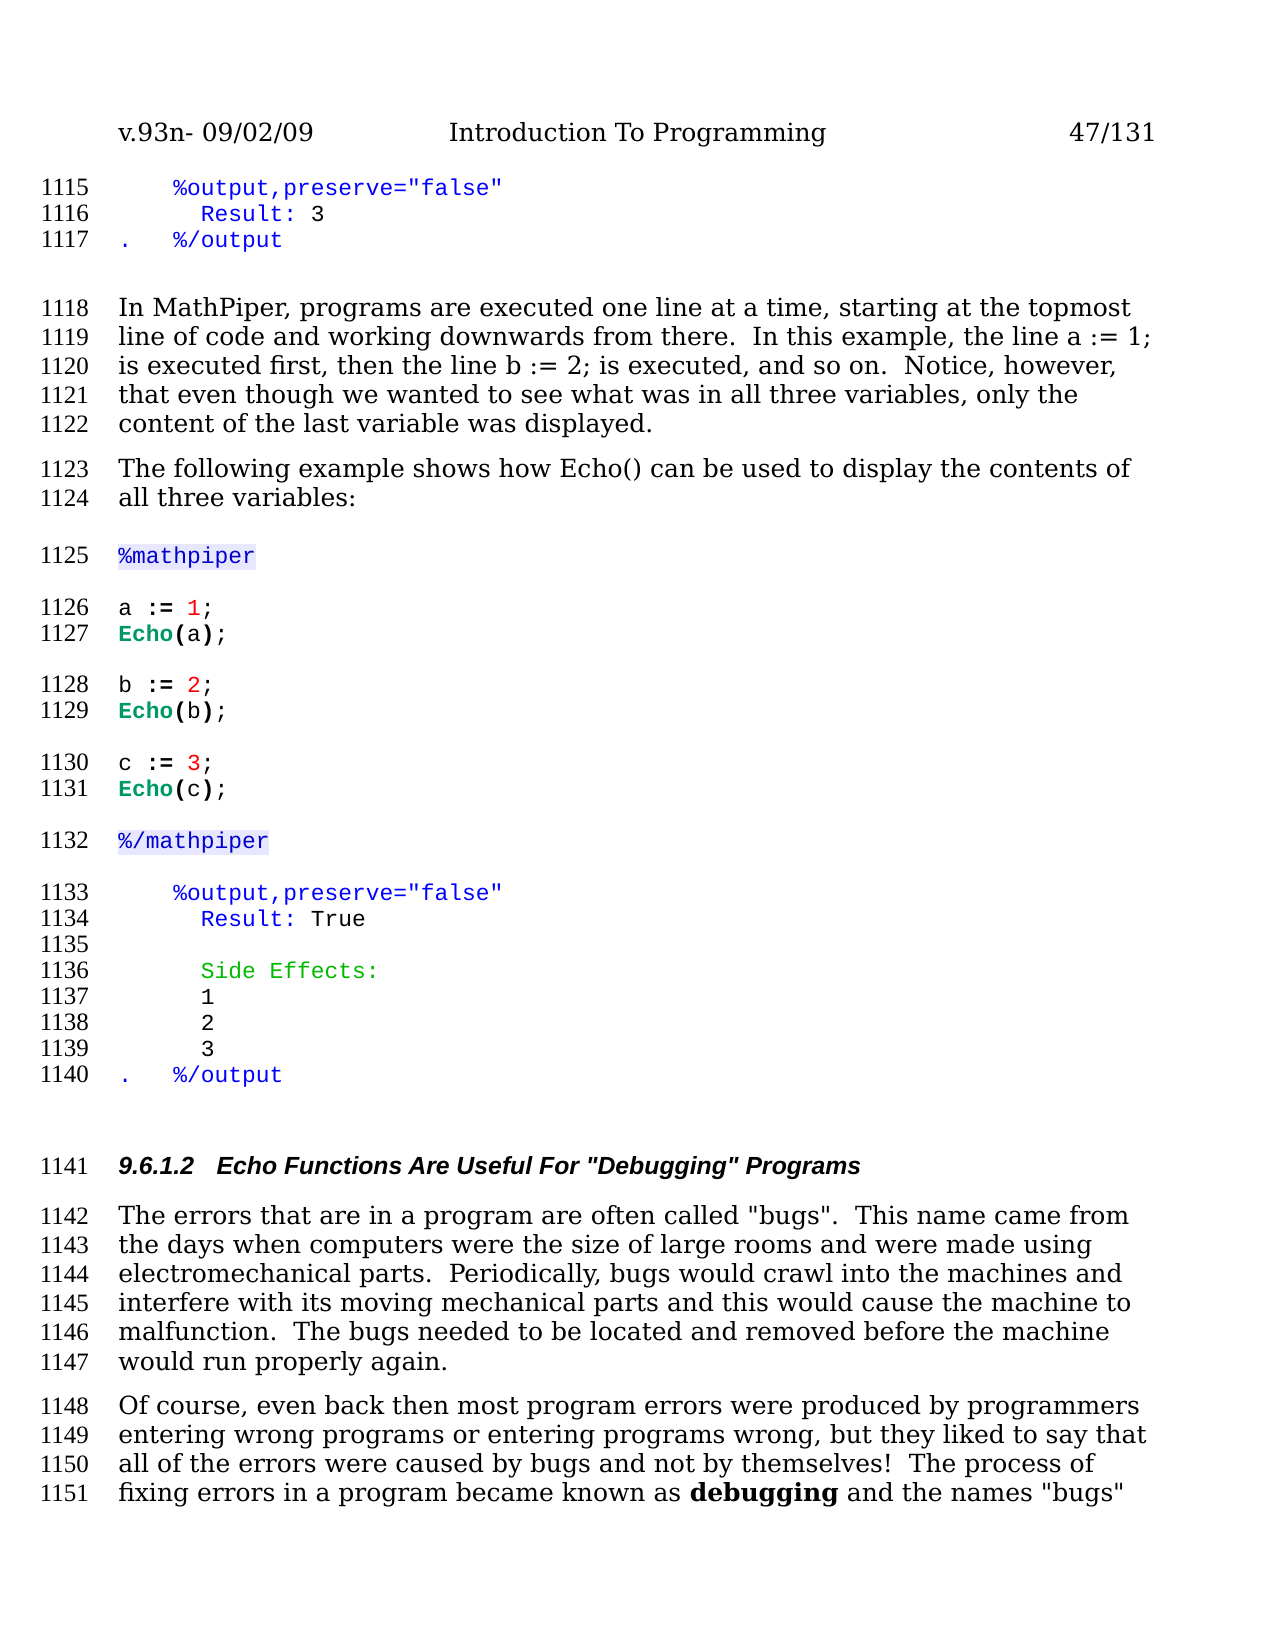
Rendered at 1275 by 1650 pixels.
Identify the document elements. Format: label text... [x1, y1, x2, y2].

text c := 3; [118, 752, 1157, 778]
text Result: 3 [118, 203, 1157, 229]
text Echo(a); [118, 622, 1157, 648]
text %mathpiper [118, 544, 1157, 570]
text Echo(c); [118, 778, 1157, 803]
text The errors that are in a program are often called "bugs". This name came from the days when computers were the size of large rooms and were made using electromechanical parts. Periodically, bugs would crawl into the machines and interfere with its moving mechanical parts and this would cause the machine to malfunction. The bugs needed to be located and removed before the machine would run properly again. [118, 1201, 1157, 1376]
text 3 [118, 1037, 1157, 1063]
text . %/output [118, 229, 1157, 254]
text 2 [118, 1011, 1157, 1037]
text 1 [118, 985, 1157, 1011]
text Result: True [118, 907, 1157, 933]
text Of course, even back then most program errors were produced by programmers entering wrong programs or entering programs wrong, but they liked to say that all of the errors were caused by bugs and not by themselves! The process of fixing errors in a program became known as debugging and the names "bugs" [118, 1391, 1157, 1508]
text %output,preserve="false" [118, 881, 1157, 907]
text The following example shows how Echo() can be used to display the contents of all three variables: [118, 454, 1157, 512]
subtitle Echo Functions Are Useful For "Debugging" Programs [118, 1151, 1157, 1180]
text Echo(b); [118, 700, 1157, 726]
text b := 2; [118, 674, 1157, 700]
text a := 1; [118, 596, 1157, 622]
text %output,preserve="false" [118, 177, 1157, 203]
text Side Effects: [118, 959, 1157, 985]
text In MathPiper, programs are executed one line at a time, starting at the topmost line of code and working downwards from there. In this example, the line a := 1; is executed first, then the line b := 2; is executed, and so on. Notice, however, that even though we wanted to see what was in all three variables, only the content of the last variable was displayed. [118, 293, 1157, 439]
text . %/output [118, 1063, 1157, 1089]
text %/mathpiper [118, 829, 1157, 855]
